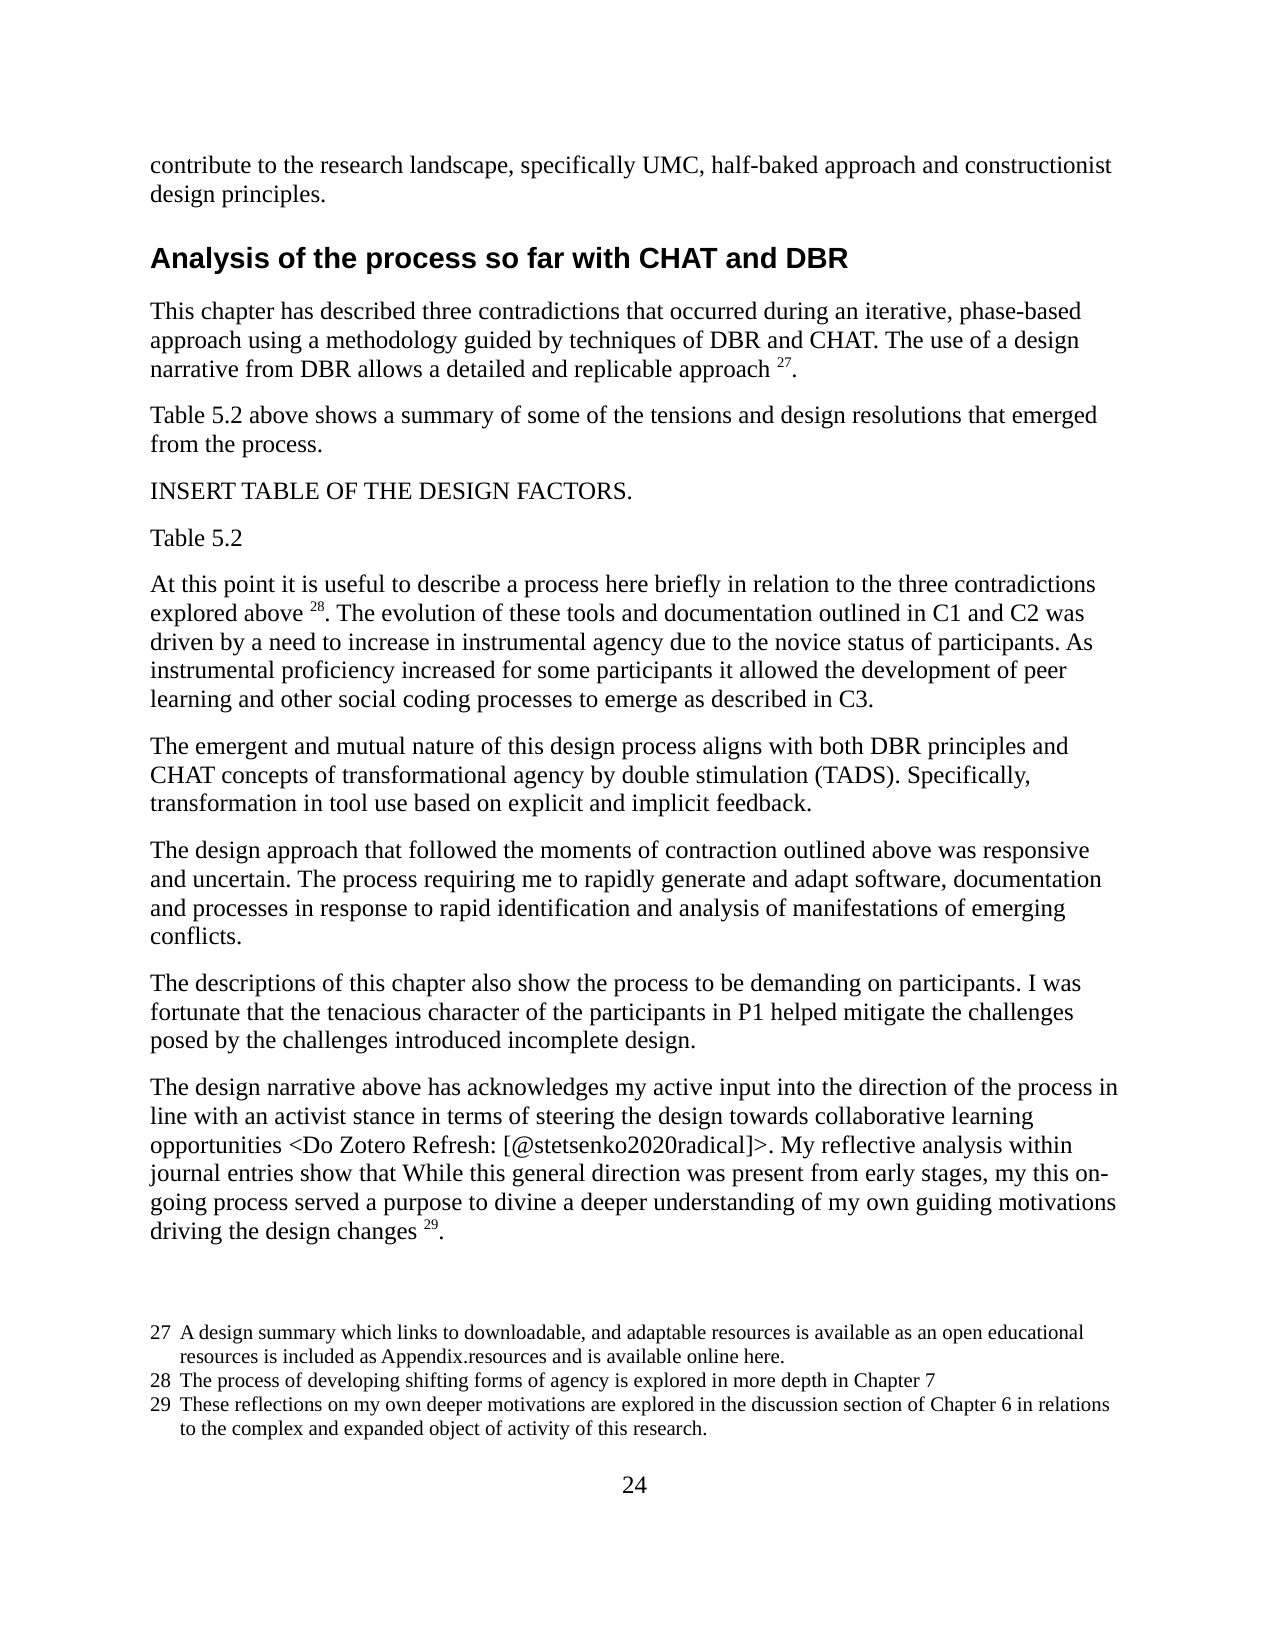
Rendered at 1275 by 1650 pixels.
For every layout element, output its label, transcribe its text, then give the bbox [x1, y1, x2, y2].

text These reflections on my own deeper motivations are explored in the discussion section of Chapter 6 in relations to the complex and expanded object of activity of this research. [150, 1392, 1125, 1440]
text Table 5.2 above shows a summary of some of the tensions and design resolutions that emerged from the process. [150, 401, 1125, 458]
text INSERT TABLE OF THE DESIGN FACTORS. [150, 476, 1125, 505]
text The process of developing shifting forms of agency is explored in more depth in Chapter 7 [150, 1368, 1125, 1392]
subtitle Analysis of the process so far with CHAT and DBR [150, 241, 1125, 275]
text The design narrative above has acknowledges my active input into the direction of the process in line with an activist stance in terms of steering the design towards collaborative learning opportunities <Do Zotero Refresh: [@stetsenko2020radical]>. My reflective analysis within journal entries show that While this general direction was present from early stages, my this on-going process served a purpose to divine a deeper understanding of my own guiding motivations driving the design changes . [150, 1072, 1125, 1245]
text contribute to the research landscape, specifically UMC, half-baked approach and constructionist design principles. [150, 150, 1125, 207]
text The design approach that followed the moments of contraction outlined above was responsive and uncertain. The process requiring me to rapidly generate and adapt software, documentation and processes in response to rapid identification and analysis of manifestations of emerging conflicts. [150, 835, 1125, 950]
text The emergent and mutual nature of this design process aligns with both DBR principles and CHAT concepts of transformational agency by double stimulation (TADS). Specifically, transformation in tool use based on explicit and implicit feedback. [150, 731, 1125, 817]
text The descriptions of this chapter also show the process to be demanding on participants. I was fortunate that the tenacious character of the participants in P1 helped mitigate the challenges posed by the challenges introduced incomplete design. [150, 968, 1125, 1054]
text At this point it is useful to describe a process here briefly in relation to the three contradictions explored above . The evolution of these tools and documentation outlined in C1 and C2 was driven by a need to increase in instrumental agency due to the novice status of participants. As instrumental proficiency increased for some participants it allowed the development of peer learning and other social coding processes to emerge as described in C3. [150, 569, 1125, 713]
text Table 5.2 [150, 523, 1125, 551]
text A design summary which links to downloadable, and adaptable resources is available as an open educational resources is included as Appendix.resources and is available online here. [150, 1320, 1125, 1368]
text This chapter has described three contradictions that occurred during an iterative, phase-based approach using a methodology guided by techniques of DBR and CHAT. The use of a design narrative from DBR allows a detailed and replicable approach . [150, 296, 1125, 383]
